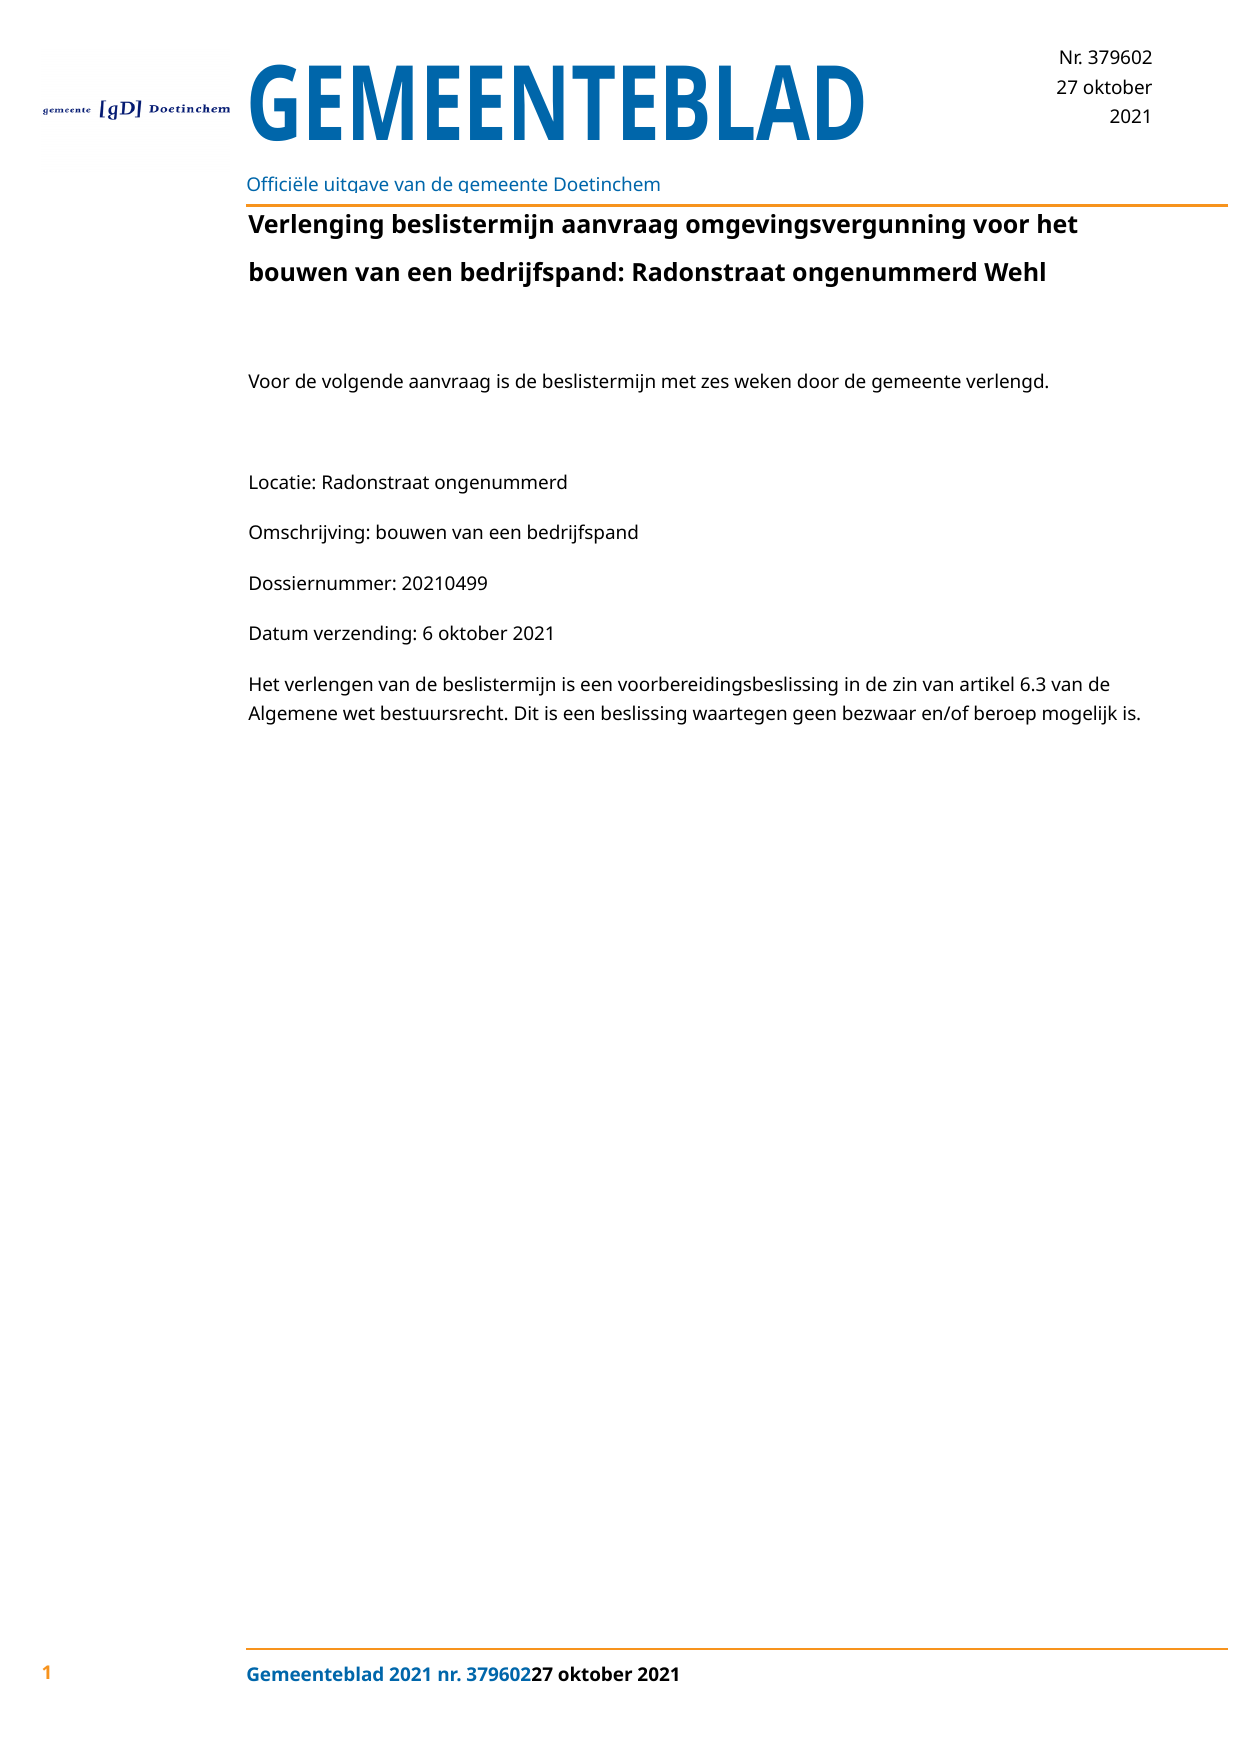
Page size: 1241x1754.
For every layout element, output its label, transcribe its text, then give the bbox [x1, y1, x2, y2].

text Het verlengen van de beslistermijn is een voorbereidingsbeslissing in de zin van artikel 6.3 van de Algemene wet bestuursrecht. Dit is een beslissing waartegen geen bezwaar en/of beroep mogelijk is. [248, 671, 1152, 726]
text Omschrijving: bouwen van een bedrijfspand [248, 519, 1152, 545]
text Datum verzending: 6 oktober 2021 [248, 620, 1152, 646]
text Verlenging beslistermijn aanvraag omgevingsvergunning voor het bouwen van een bedrijfspand: Radonstraat ongenummerd Wehl [248, 207, 1152, 288]
text Locatie: Radonstraat ongenummerd [248, 469, 1152, 495]
text Dossiernummer: 20210499 [248, 570, 1152, 596]
text Voor de volgende aanvraag is de beslistermijn met zes weken door de gemeente verlengd. [248, 368, 1152, 394]
picture [41, 47, 231, 172]
